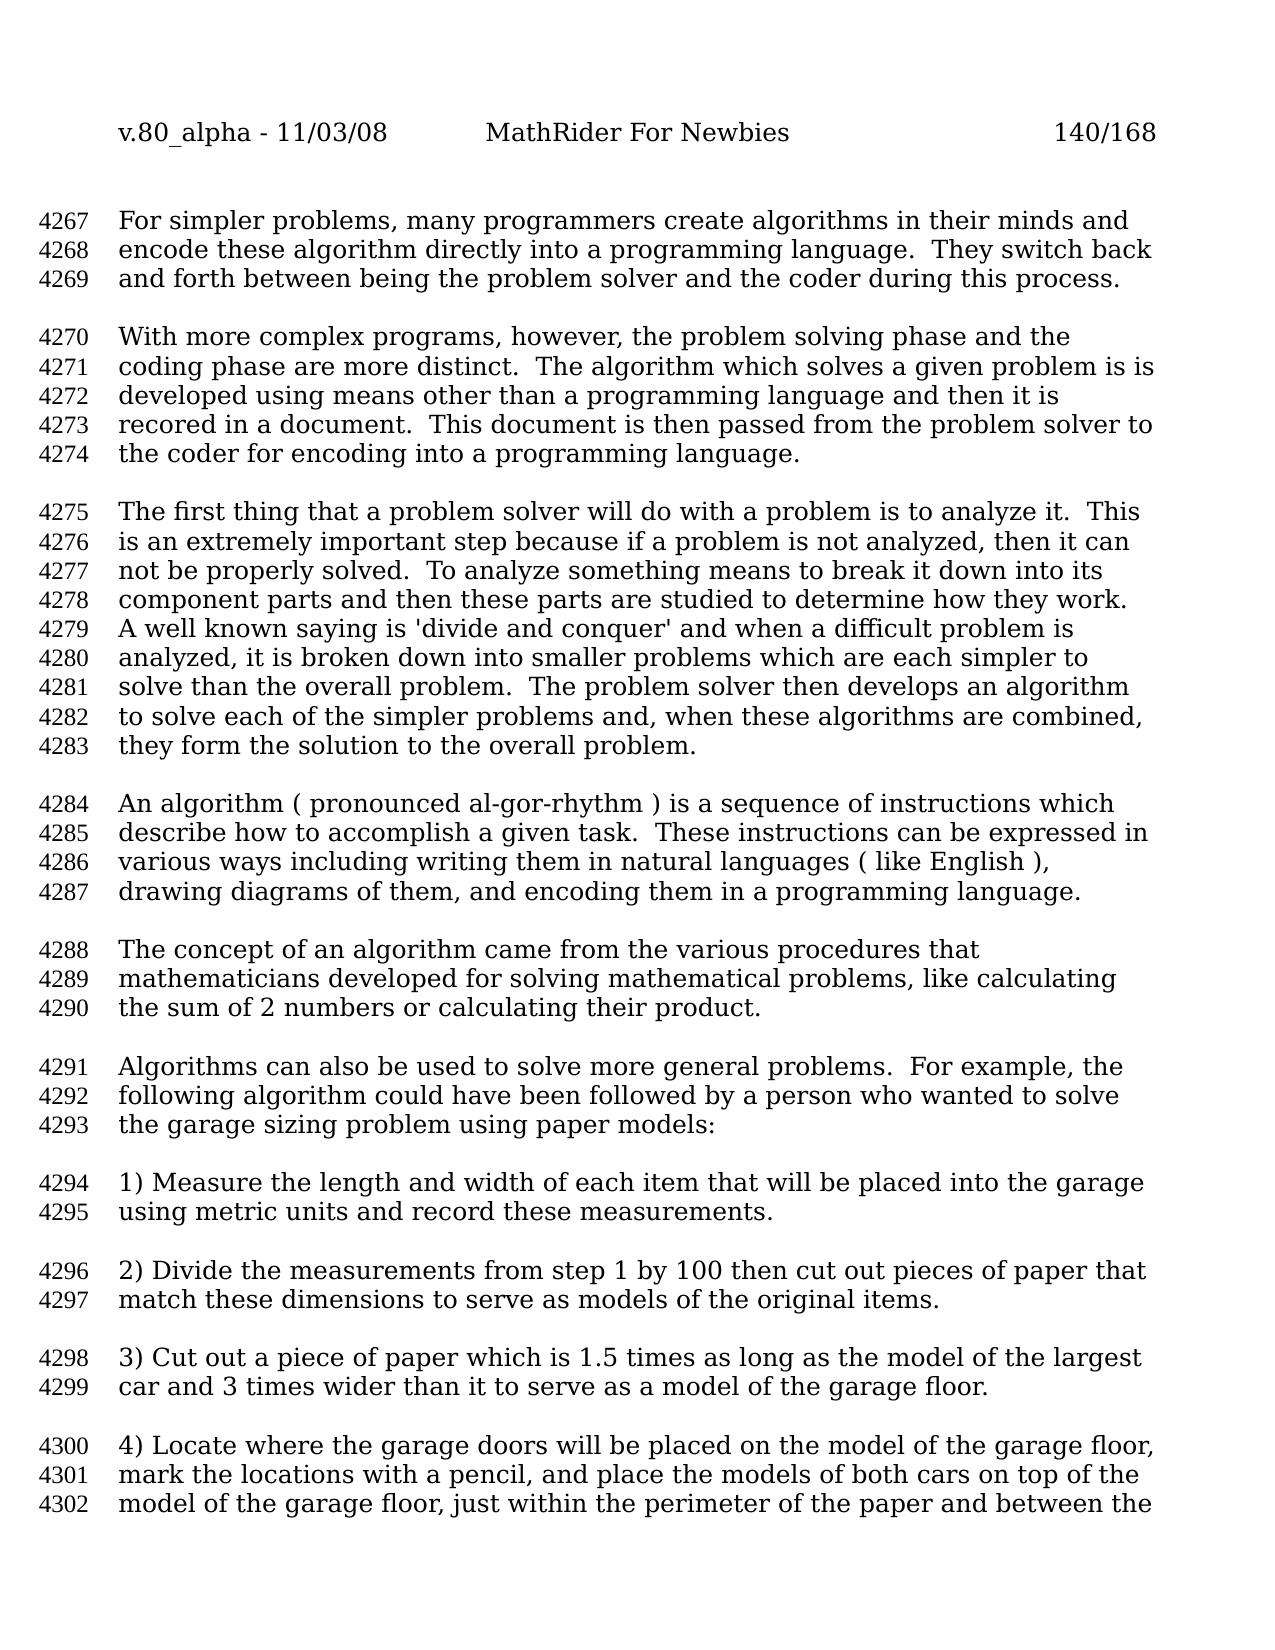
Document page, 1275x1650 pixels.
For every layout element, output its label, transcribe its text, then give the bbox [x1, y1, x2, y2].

text Algorithms can also be used to solve more general problems. For example, the following algorithm could have been followed by a person who wanted to solve the garage sizing problem using paper models: [118, 1052, 1157, 1139]
text 1) Measure the length and width of each item that will be placed into the garage using metric units and record these measurements. [118, 1168, 1157, 1227]
text With more complex programs, however, the problem solving phase and the coding phase are more distinct. The algorithm which solves a given problem is is developed using means other than a programming language and then it is recored in a document. This document is then passed from the problem solver to the coder for encoding into a programming language. [118, 323, 1157, 468]
text 4) Locate where the garage doors will be placed on the model of the garage floor, mark the locations with a pencil, and place the models of both cars on top of the model of the garage floor, just within the perimeter of the paper and between the [118, 1431, 1157, 1518]
text An algorithm ( pronounced al-gor-rhythm ) is a sequence of instructions which describe how to accomplish a given task. These instructions can be expressed in various ways including writing them in natural languages ( like English ), drawing diagrams of them, and encoding them in a programming language. [118, 789, 1157, 906]
text The first thing that a problem solver will do with a problem is to analyze it. This is an extremely important step because if a problem is not analyzed, then it can not be properly solved. To analyze something means to break it down into its component parts and then these parts are studied to determine how they work. A well known saying is 'divide and conquer' and when a difficult problem is analyzed, it is broken down into smaller problems which are each simpler to solve than the overall problem. The problem solver then develops an algorithm to solve each of the simpler problems and, when these algorithms are combined, they form the solution to the overall problem. [118, 498, 1157, 760]
text 2) Divide the measurements from step 1 by 100 then cut out pieces of paper that match these dimensions to serve as models of the original items. [118, 1256, 1157, 1314]
text For simpler problems, many programmers create algorithms in their minds and encode these algorithm directly into a programming language. They switch back and forth between being the problem solver and the coder during this process. [118, 206, 1157, 293]
text 3) Cut out a piece of paper which is 1.5 times as long as the model of the largest car and 3 times wider than it to serve as a model of the garage floor. [118, 1343, 1157, 1402]
text The concept of an algorithm came from the various procedures that mathematicians developed for solving mathematical problems, like calculating the sum of 2 numbers or calculating their product. [118, 935, 1157, 1023]
